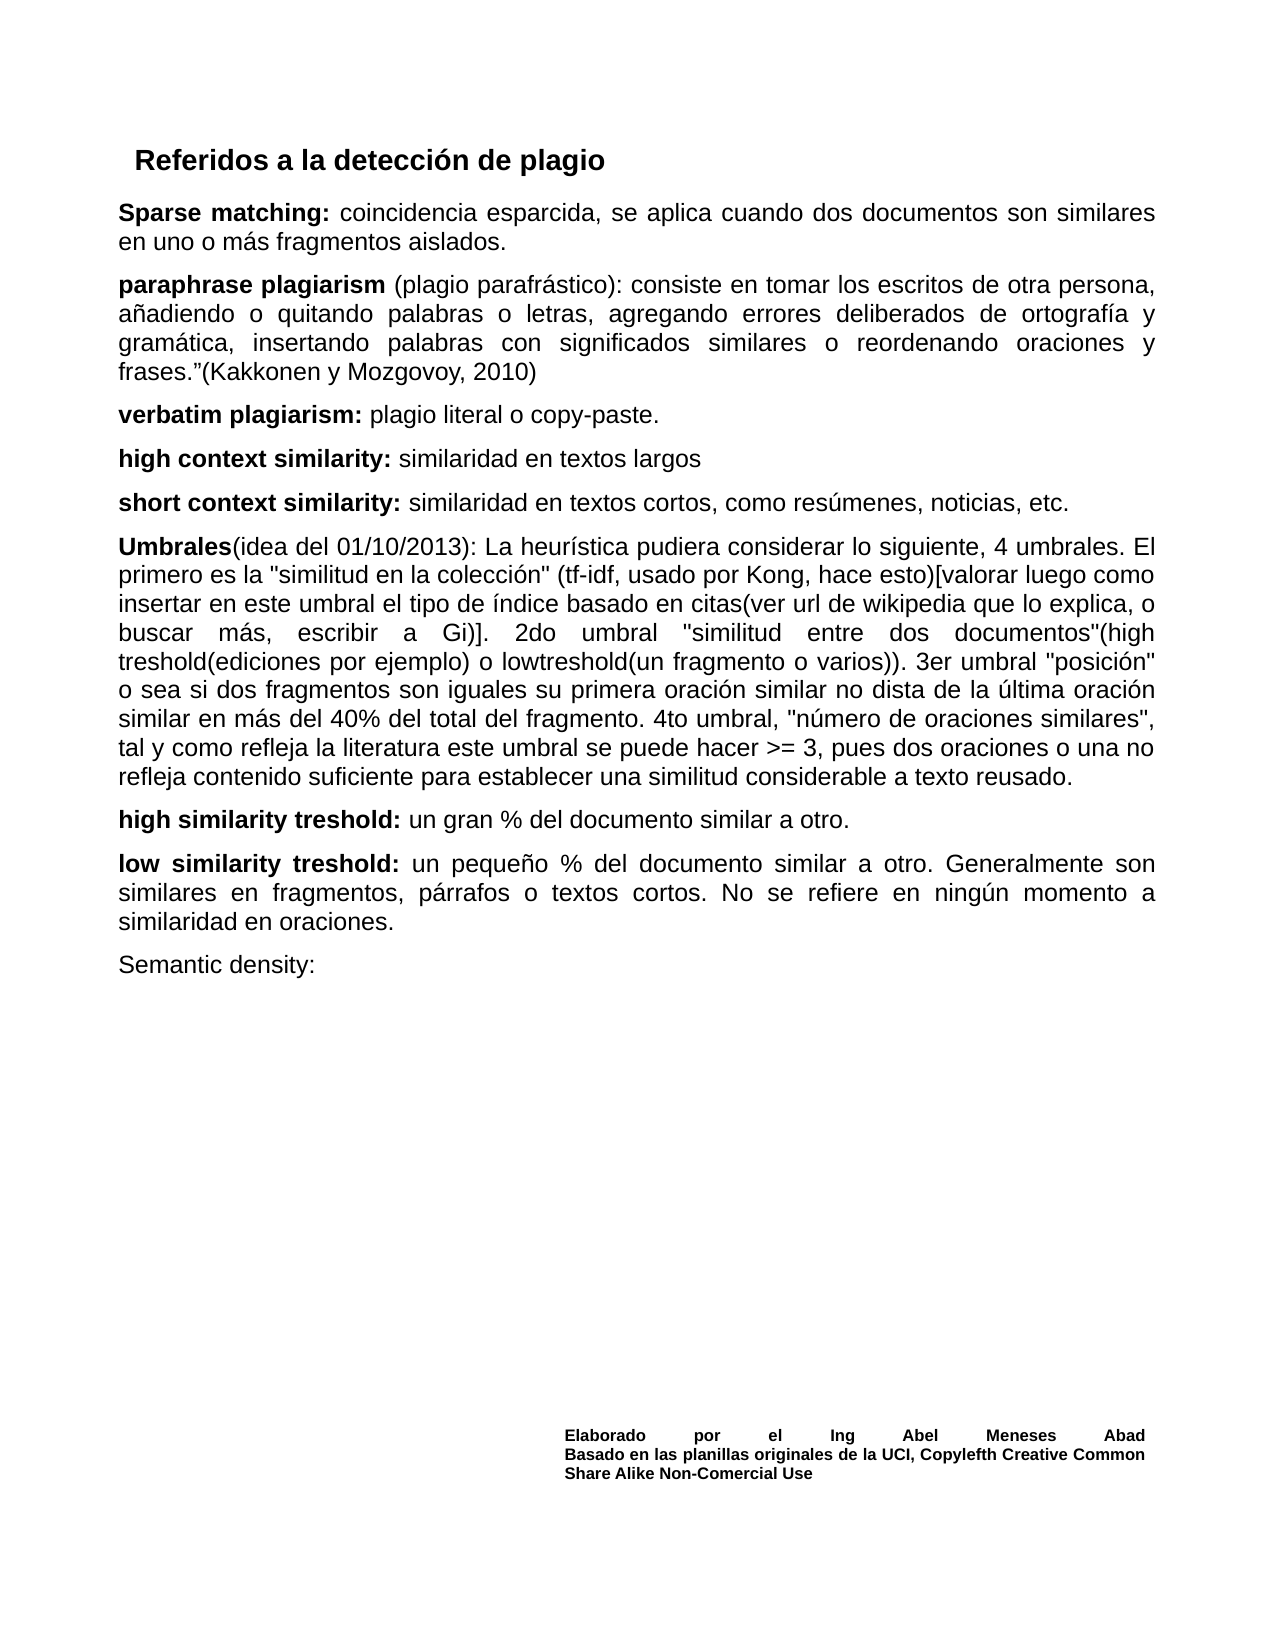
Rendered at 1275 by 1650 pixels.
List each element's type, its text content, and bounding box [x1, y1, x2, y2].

text short context similarity: similaridad en textos cortos, como resúmenes, noticias, etc. [118, 488, 1157, 517]
text low similarity treshold: un pequeño % del documento similar a otro. Generalmente son similares en fragmentos, párrafos o textos cortos. No se refiere en ningún momento a similaridad en oraciones. [118, 849, 1157, 935]
subtitle Referidos a la detección de plagio [118, 143, 1157, 177]
text verbatim plagiarism: plagio literal o copy-paste. [118, 400, 1157, 429]
text high context similarity: similaridad en textos largos [118, 444, 1157, 473]
text Sparse matching: coincidencia esparcida, se aplica cuando dos documentos son similares en uno o más fragmentos aislados. [118, 198, 1157, 255]
text paraphrase plagiarism (plagio parafrástico): consiste en tomar los escritos de otra persona, añadiendo o quitando palabras o letras, agregando errores deliberados de ortografía y gramática, insertando palabras con significados similares o reordenando oraciones y frases.”(Kakkonen y Mozgovoy, 2010) [118, 270, 1157, 385]
text high similarity treshold: un gran % del documento similar a otro. [118, 805, 1157, 834]
text Umbrales(idea del 01/10/2013): La heurística pudiera considerar lo siguiente, 4 umbrales. El primero es la "similitud en la colección" (tf-idf, usado por Kong, hace esto)[valorar luego como insertar en este umbral el tipo de índice basado en citas(ver url de wikipedia que lo explica, o buscar más, escribir a Gi)]. 2do umbral "similitud entre dos documentos"(high treshold(ediciones por ejemplo) o lowtreshold(un fragmento o varios)). 3er umbral "posición" o sea si dos fragmentos son iguales su primera oración similar no dista de la última oración similar en más del 40% del total del fragmento. 4to umbral, "número de oraciones similares", tal y como refleja la literatura este umbral se puede hacer >= 3, pues dos oraciones o una no refleja contenido suficiente para establecer una similitud considerable a texto reusado. [118, 532, 1157, 790]
text Semantic density: [118, 950, 1157, 979]
